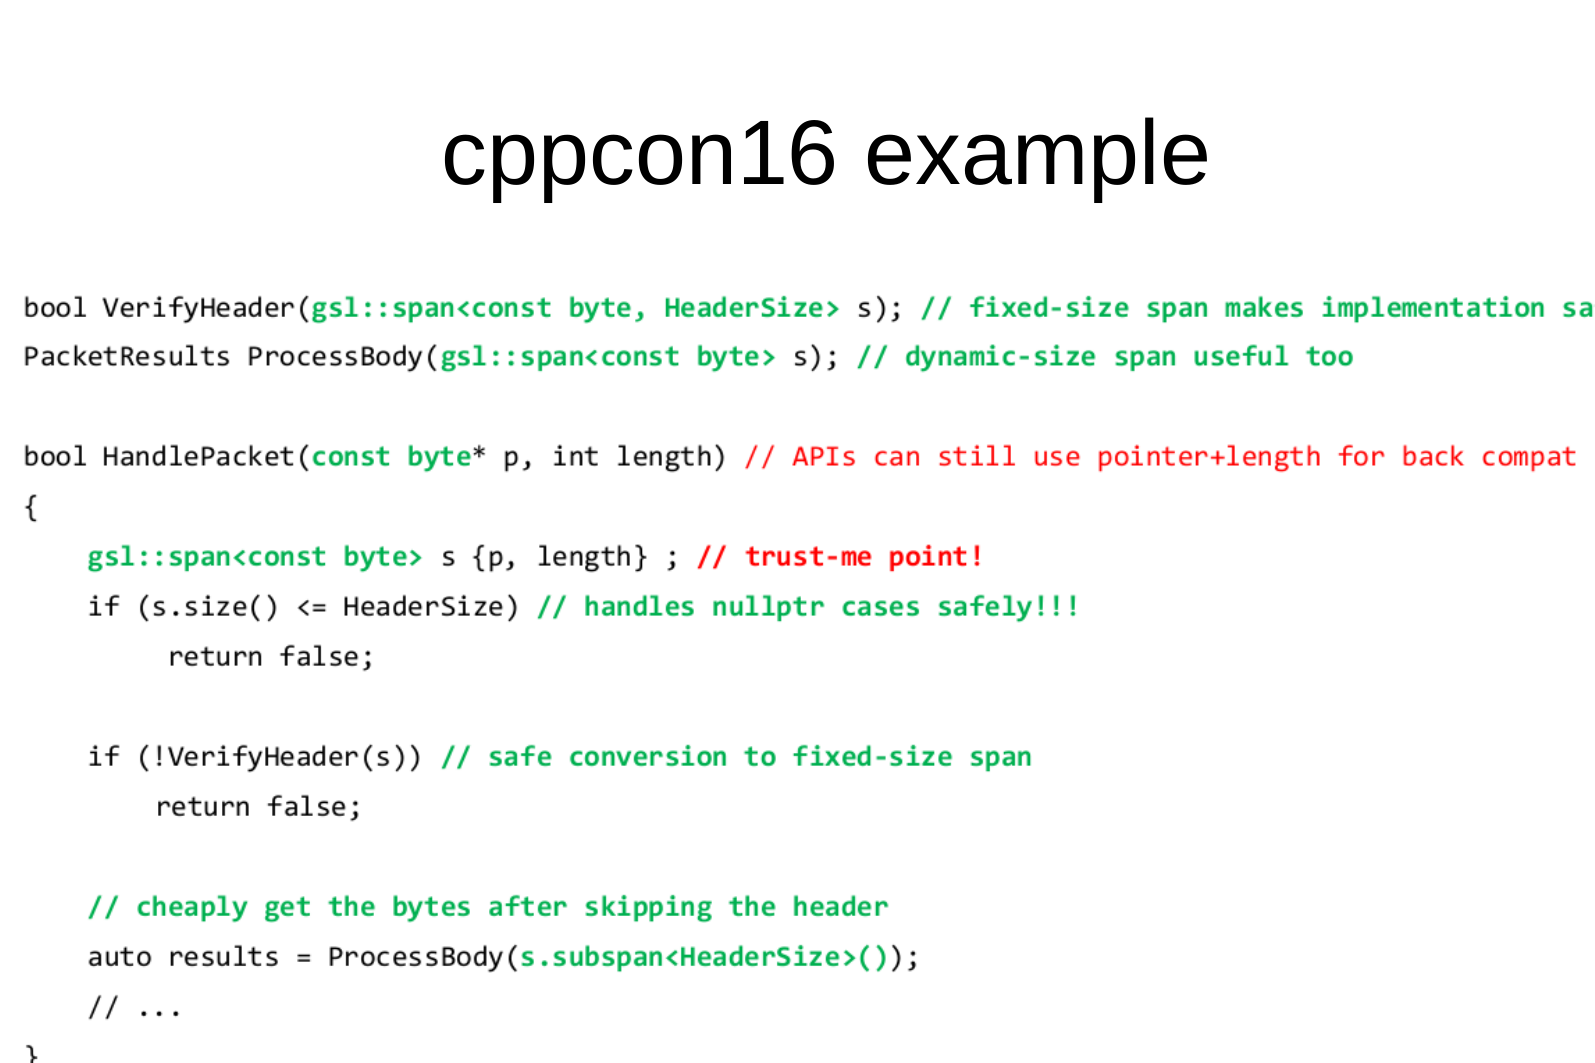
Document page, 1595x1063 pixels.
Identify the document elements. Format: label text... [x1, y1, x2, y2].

title cppcon16 example [82, 49, 1571, 257]
picture [11, 285, 1595, 1063]
